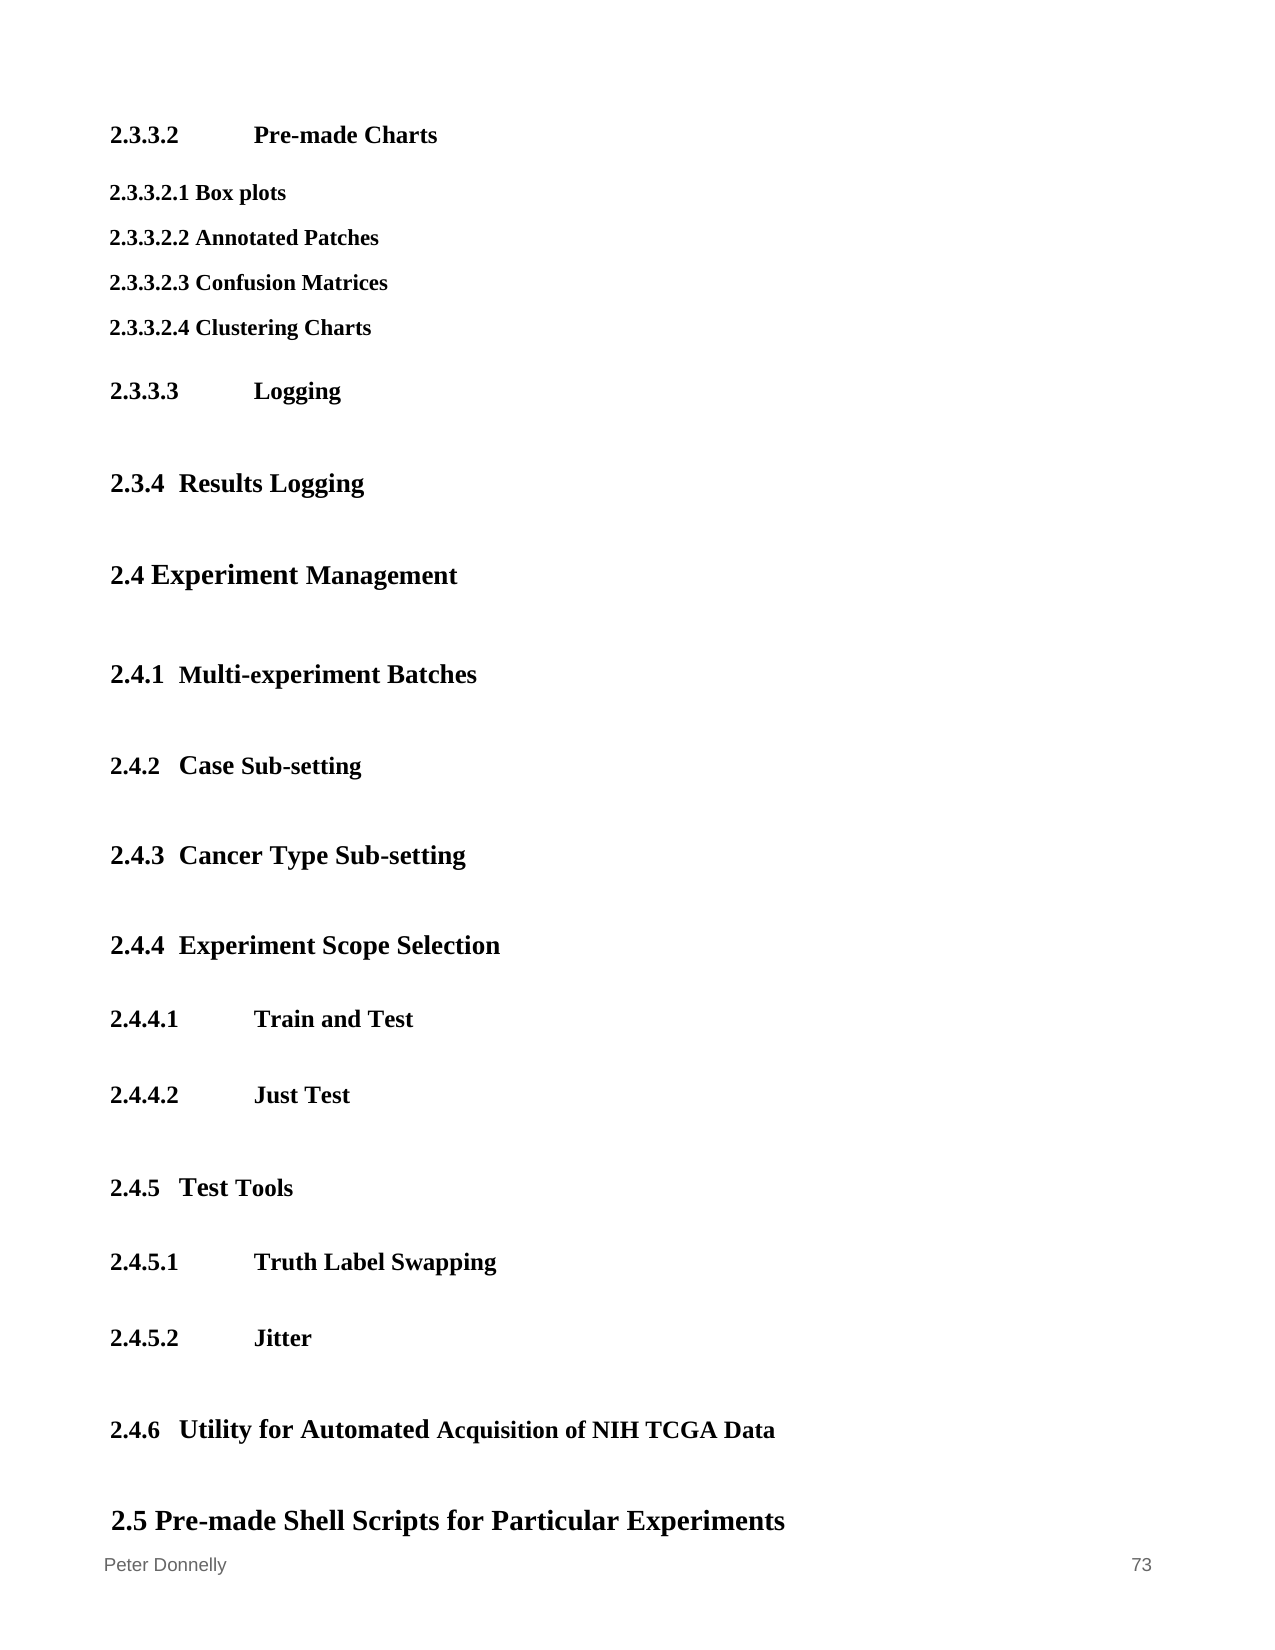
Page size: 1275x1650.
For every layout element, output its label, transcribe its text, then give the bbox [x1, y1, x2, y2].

subtitle Experiment Scope Selection [103, 929, 1181, 960]
subtitle Clustering Charts [103, 314, 1181, 340]
subtitle Multi-experiment Batches [103, 658, 1181, 690]
subtitle Just Test [103, 1081, 1181, 1109]
subtitle Logging [103, 376, 1181, 405]
subtitle Utility for Automated Acquisition of NIH TCGA Data [103, 1413, 1181, 1444]
subtitle Pre-made Shell Scripts for Particular Experiments [103, 1503, 1181, 1537]
subtitle Confusion Matrices [103, 269, 1181, 295]
subtitle Pre-made Charts [103, 120, 1181, 148]
subtitle Cancer Type Sub-setting [103, 839, 1181, 870]
subtitle Experiment Management [103, 557, 1181, 591]
subtitle Test Tools [103, 1171, 1181, 1202]
subtitle Box plots [103, 179, 1181, 205]
subtitle Truth Label Swapping [103, 1247, 1181, 1275]
subtitle Jitter [103, 1323, 1181, 1351]
subtitle Annotated Patches [103, 224, 1181, 250]
subtitle Case Sub-setting [103, 749, 1181, 780]
subtitle Train and Test [103, 1004, 1181, 1033]
subtitle Results Logging [103, 467, 1181, 498]
